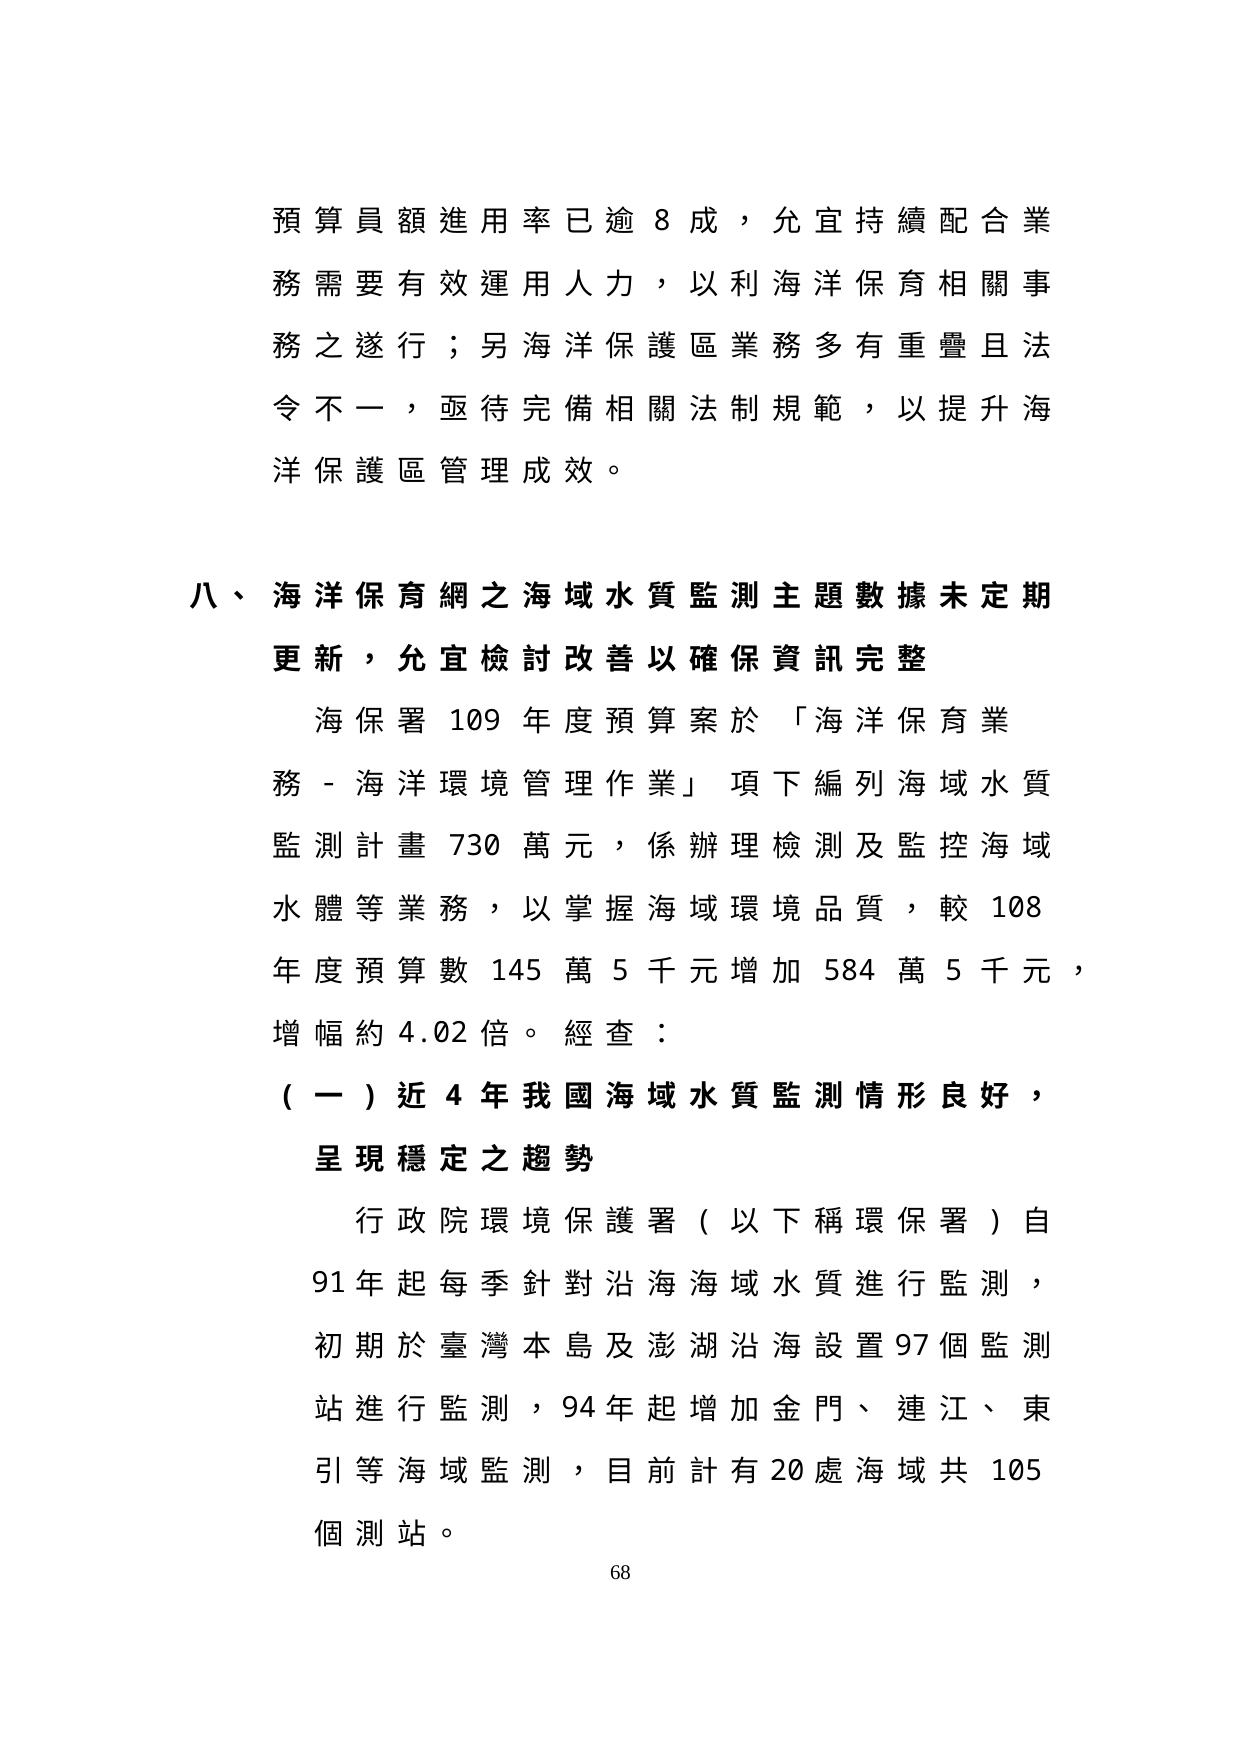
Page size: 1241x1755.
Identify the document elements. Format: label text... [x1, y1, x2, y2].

text 行政院環境保護署(以下稱環保署)自91年起每季針對沿海海域水質進行監測，初期於臺灣本島及澎湖沿海設置97個監測站進行監測，94年起增加金門、連江、東引等海域監測，目前計有20處海域共105個測站。 [271, 1177, 1058, 1552]
text 預算員額進用率已逾8成，允宜持續配合業務需要有效運用人力，以利海洋保育相關事務之遂行；另海洋保護區業務多有重疊且法令不一，亟待完備相關法制規範，以提升海洋保護區管理成效。 [242, 177, 1058, 490]
text 海保署109年度預算案於「海洋保育業務-海洋環境管理作業」項下編列海域水質監測計畫730萬元，係辦理檢測及監控海域水體等業務，以掌握海域環境品質，較108年度預算數145萬5千元增加584萬5千元，增幅約4.02倍。經查： [242, 677, 1058, 1052]
text 八、海洋保育網之海域水質監測主題數據未定期更新，允宜檢討改善以確保資訊完整 [183, 552, 1058, 677]
text (一)近4年我國海域水質監測情形良好，呈現穩定之趨勢 [242, 1052, 1058, 1177]
